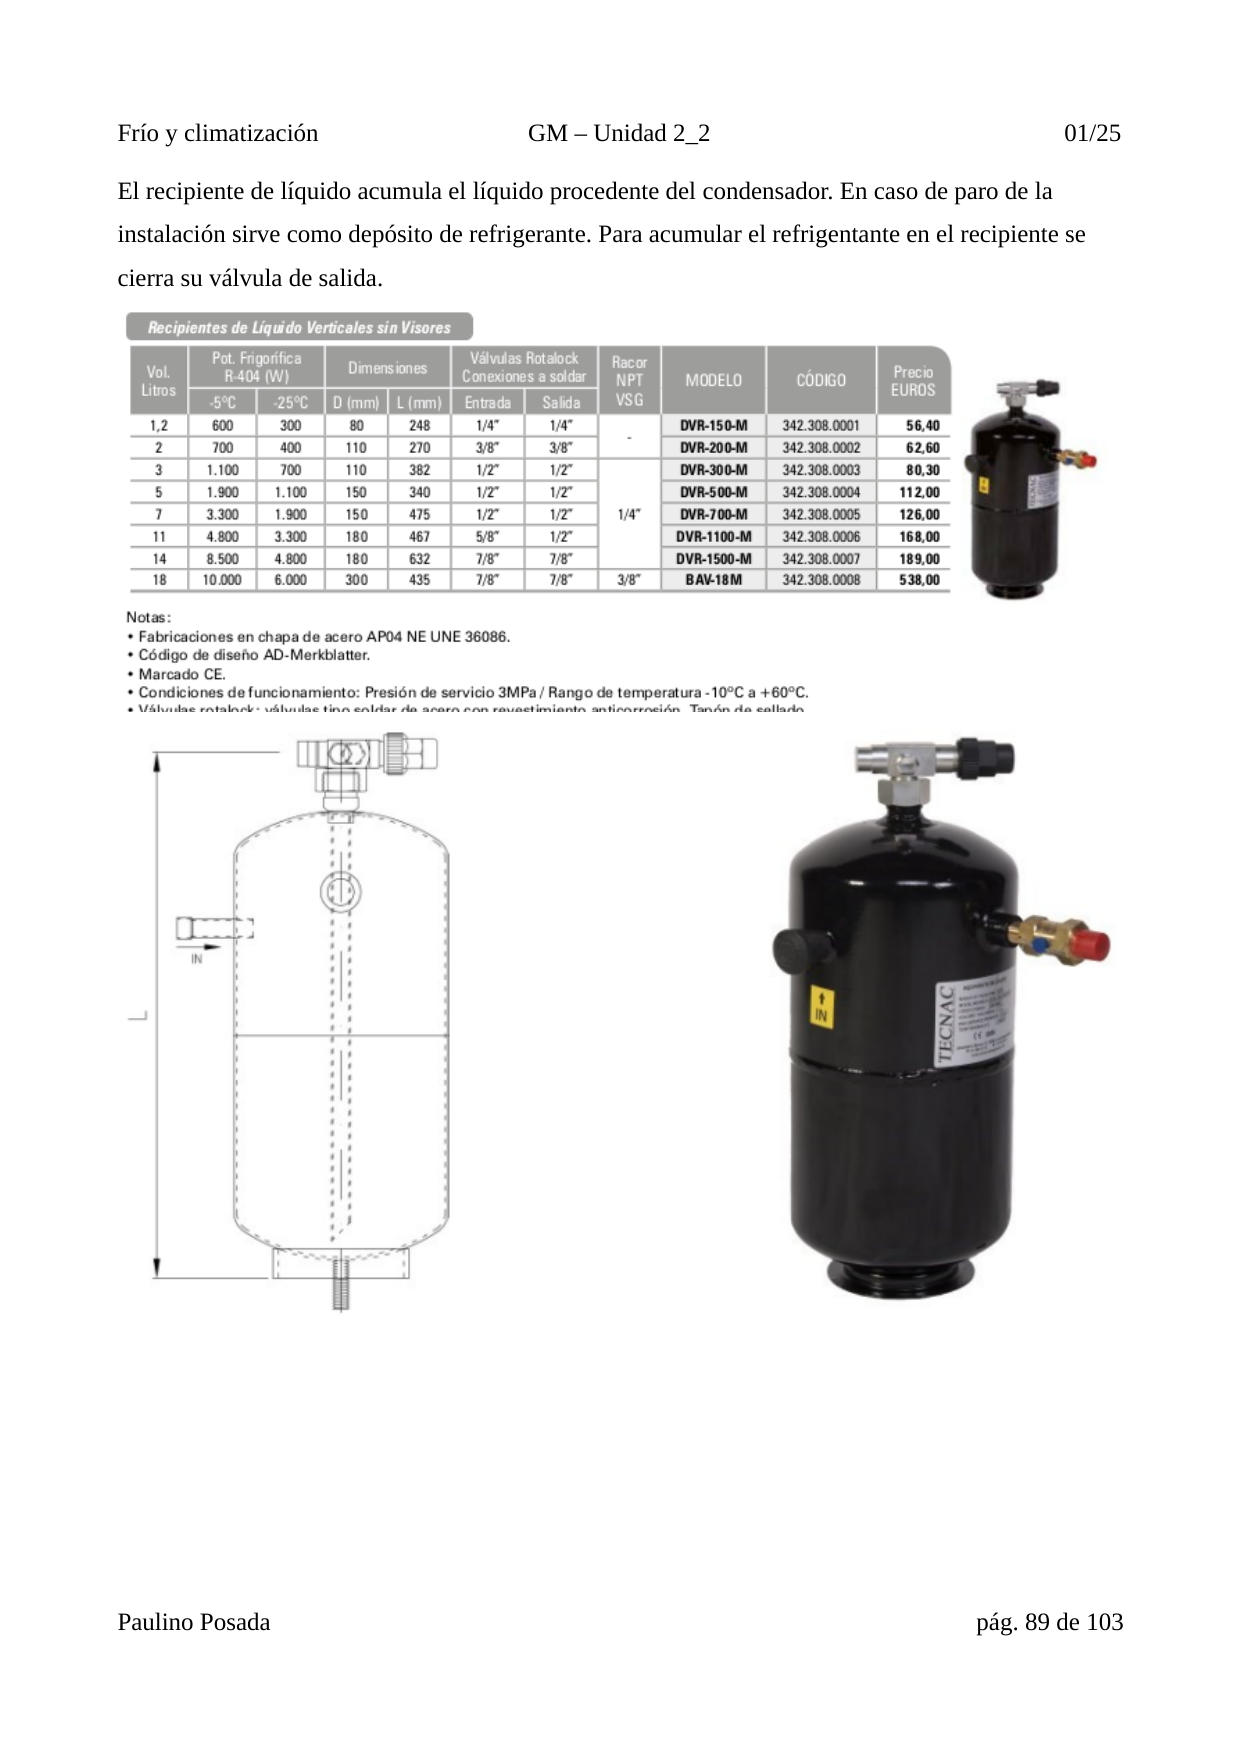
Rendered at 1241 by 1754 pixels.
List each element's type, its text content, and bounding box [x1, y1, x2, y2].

picture [117, 307, 1124, 1322]
text El recipiente de líquido acumula el líquido procedente del condensador. En caso de paro de la instalación sirve como depósito de refrigerante. Para acumular el refrigentante en el recipiente se cierra su válvula de salida. [117, 176, 1123, 291]
